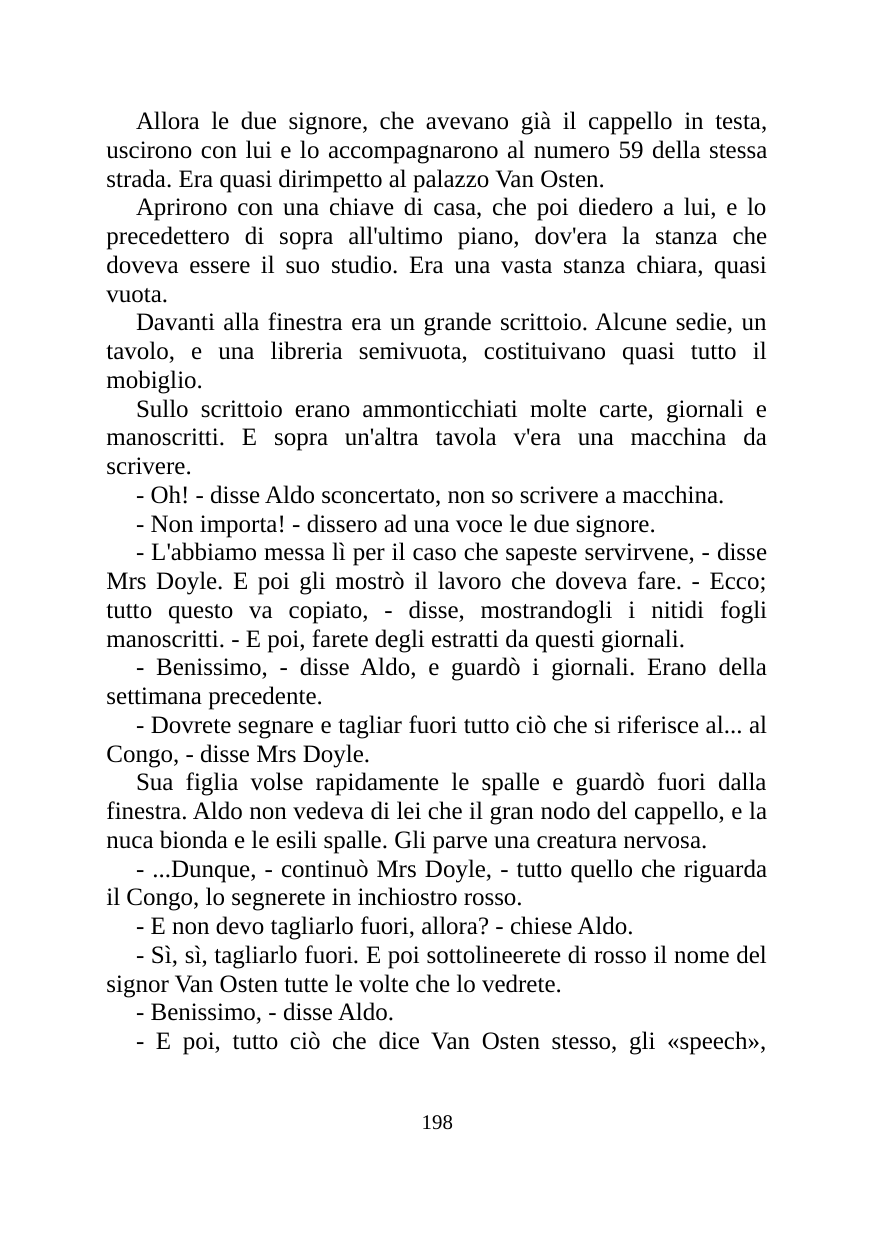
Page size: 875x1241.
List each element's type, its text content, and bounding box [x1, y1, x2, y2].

text Aprirono con una chiave di casa, che poi diedero a lui, e lo precedettero di sopra all'ultimo piano, dov'era la stanza che doveva essere il suo studio. Era una vasta stanza chiara, quasi vuota. [106, 192, 768, 307]
text - Dovrete segnare e tagliar fuori tutto ciò che si riferisce al... al Congo, - disse Mrs Doyle. [106, 710, 768, 767]
text Davanti alla finestra era un grande scrittoio. Alcune sedie, un tavolo, e una libreria semivuota, costituivano quasi tutto il mobiglio. [106, 307, 768, 394]
text - E non devo tagliarlo fuori, allora? - chiese Aldo. [106, 911, 768, 940]
text - ...Dunque, - continuò Mrs Doyle, - tutto quello che riguarda il Congo, lo segnerete in inchiostro rosso. [106, 854, 768, 911]
text - Oh! - disse Aldo sconcertato, non so scrivere a macchina. [106, 480, 768, 509]
text - L'abbiamo messa lì per il caso che sapeste servirvene, - disse Mrs Doyle. E poi gli mostrò il lavoro che doveva fare. - Ecco; tutto questo va copiato, - disse, mostrandogli i nitidi fogli manoscritti. - E poi, farete degli estratti da questi giornali. [106, 537, 768, 652]
text - Benissimo, - disse Aldo. [106, 997, 768, 1026]
text - Non importa! - dissero ad una voce le due signore. [106, 509, 768, 537]
text Allora le due signore, che avevano già il cappello in testa, uscirono con lui e lo accompagnarono al numero 59 della stessa strada. Era quasi dirimpetto al palazzo Van Osten. [106, 106, 768, 192]
text - E poi, tutto ciò che dice Van Osten stesso, gli «speech», [106, 1026, 768, 1055]
text - Benissimo, - disse Aldo, e guardò i giornali. Erano della settimana precedente. [106, 652, 768, 710]
text Sua figlia volse rapidamente le spalle e guardò fuori dalla finestra. Aldo non vedeva di lei che il gran nodo del cappello, e la nuca bionda e le esili spalle. Gli parve una creatura nervosa. [106, 767, 768, 854]
text Sullo scrittoio erano ammonticchiati molte carte, giornali e manoscritti. E sopra un'altra tavola v'era una macchina da scrivere. [106, 394, 768, 480]
text - Sì, sì, tagliarlo fuori. E poi sottolineerete di rosso il nome del signor Van Osten tutte le volte che lo vedrete. [106, 940, 768, 997]
